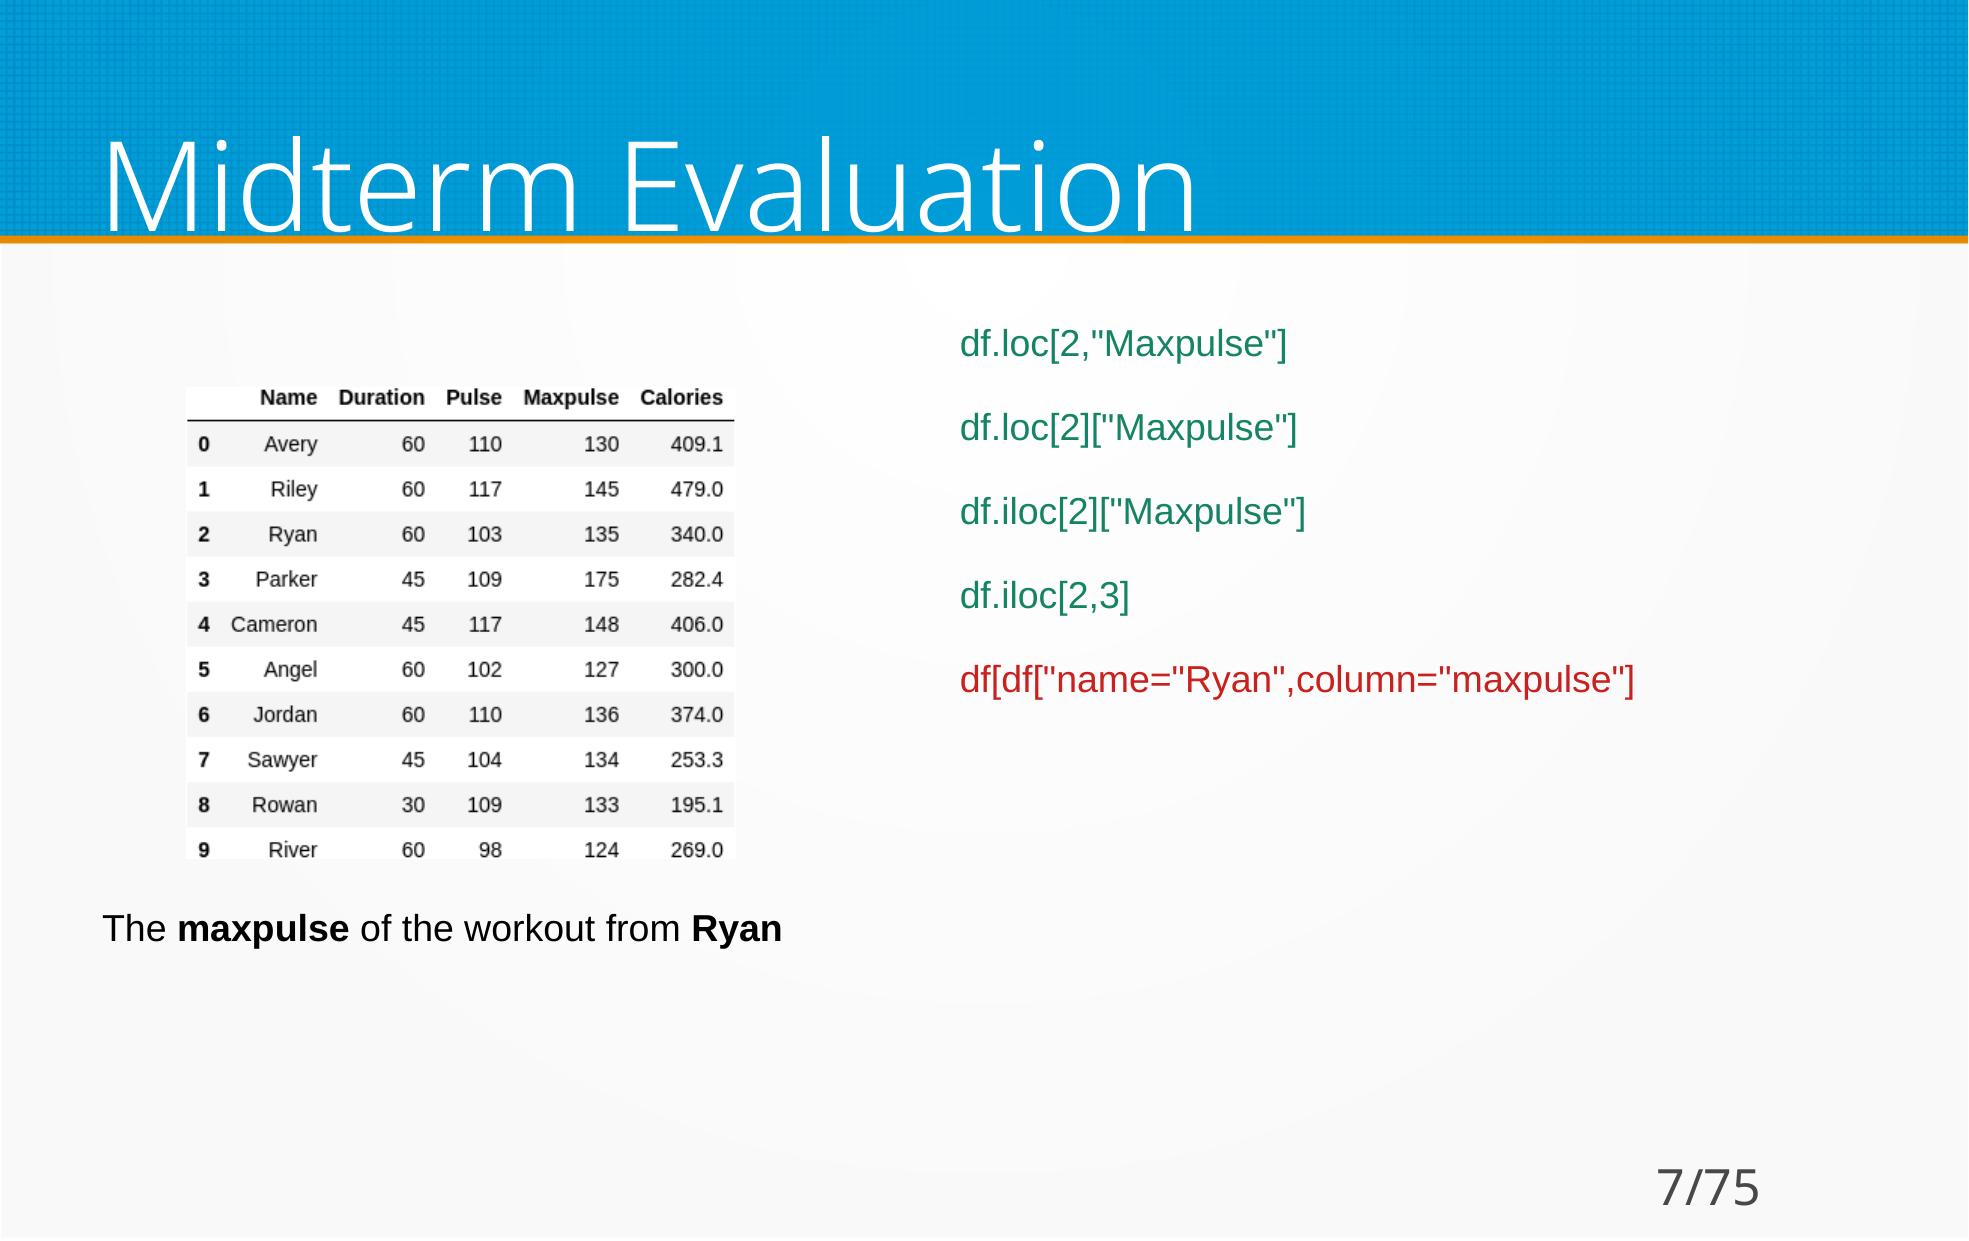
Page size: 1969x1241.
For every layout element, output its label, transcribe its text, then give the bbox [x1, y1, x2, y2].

title Midterm Evaluation [98, 49, 1870, 257]
picture [0, 236, 1969, 1241]
text_box df.loc[2,"Maxpulse"] df.loc[2]["Maxpulse"] df.iloc[2]["Maxpulse"] df.iloc[2,3] df[df["name="Ryan",column="maxpulse"] [945, 315, 1861, 708]
text_box The maxpulse of the workout from Ryan [15, 900, 871, 957]
